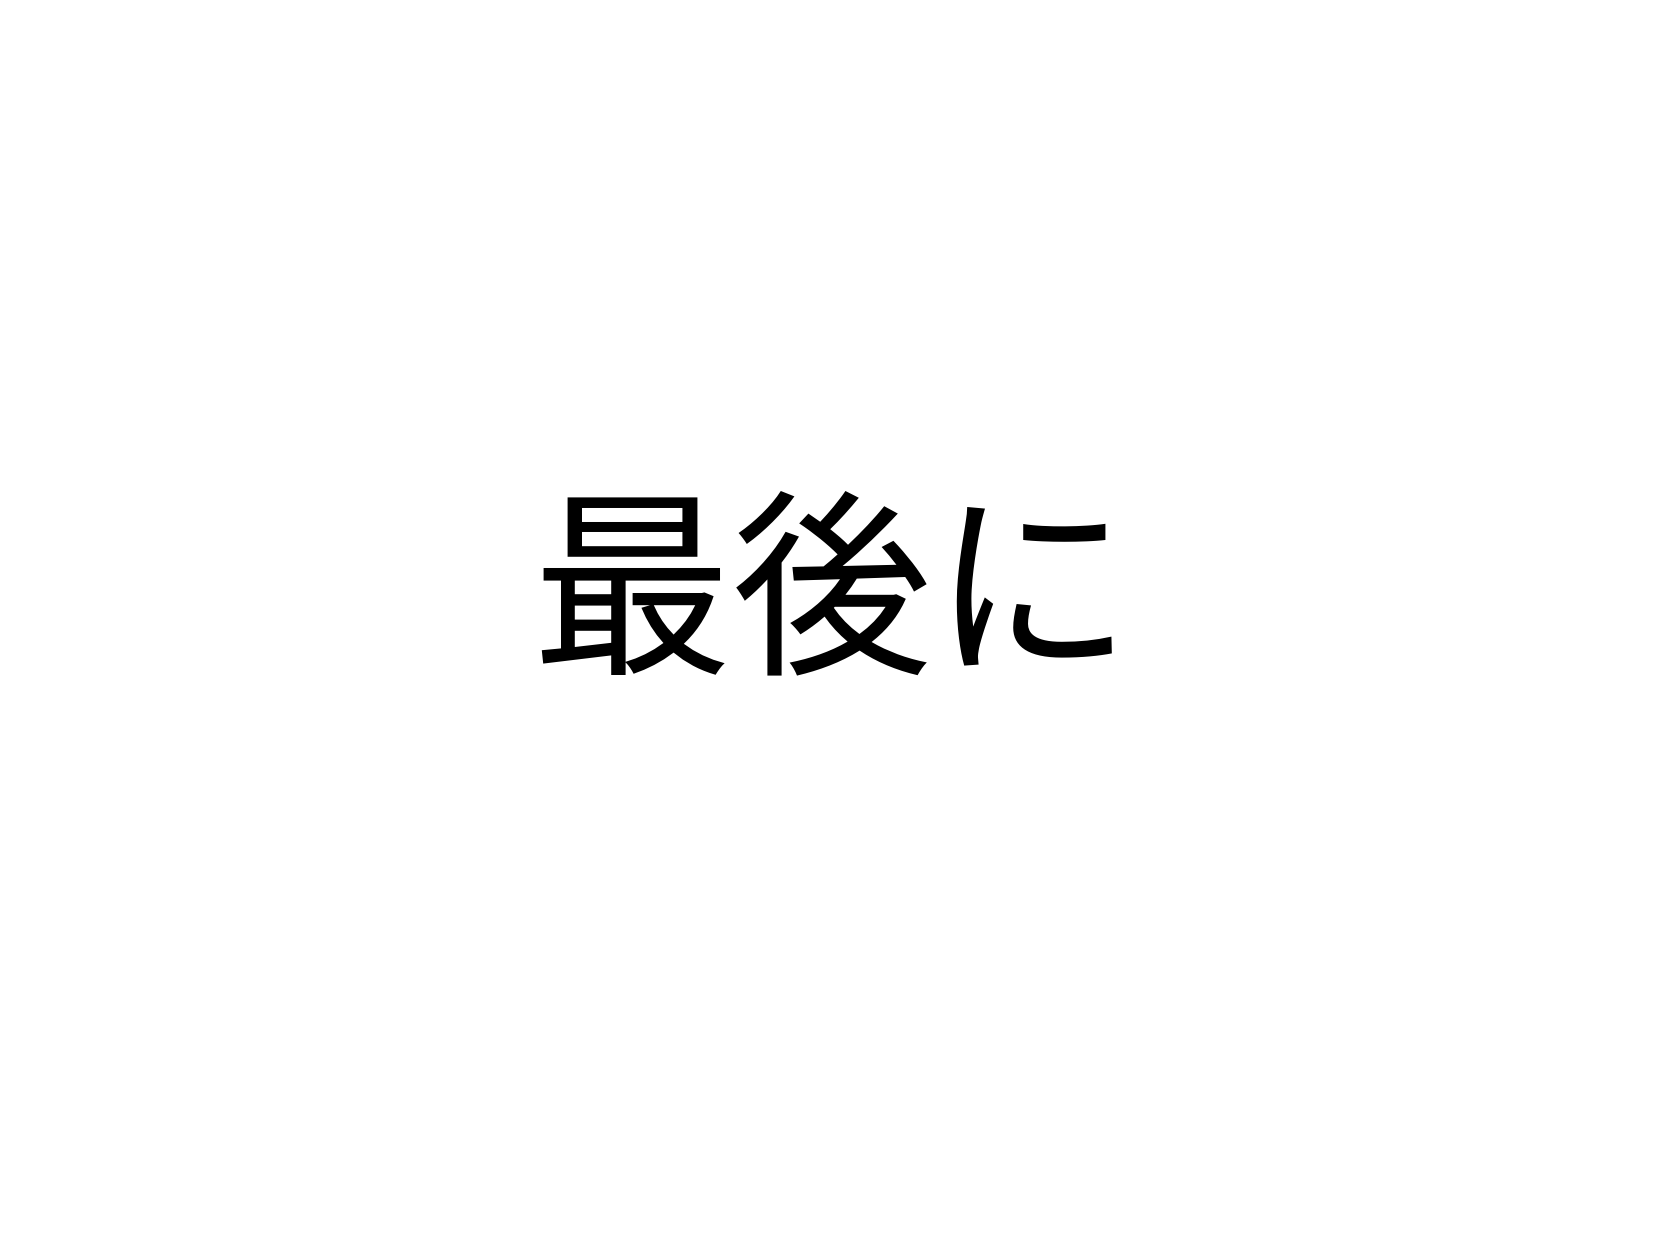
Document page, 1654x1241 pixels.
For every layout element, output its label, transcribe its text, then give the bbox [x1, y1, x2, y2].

title 最後に [88, 472, 1577, 673]
